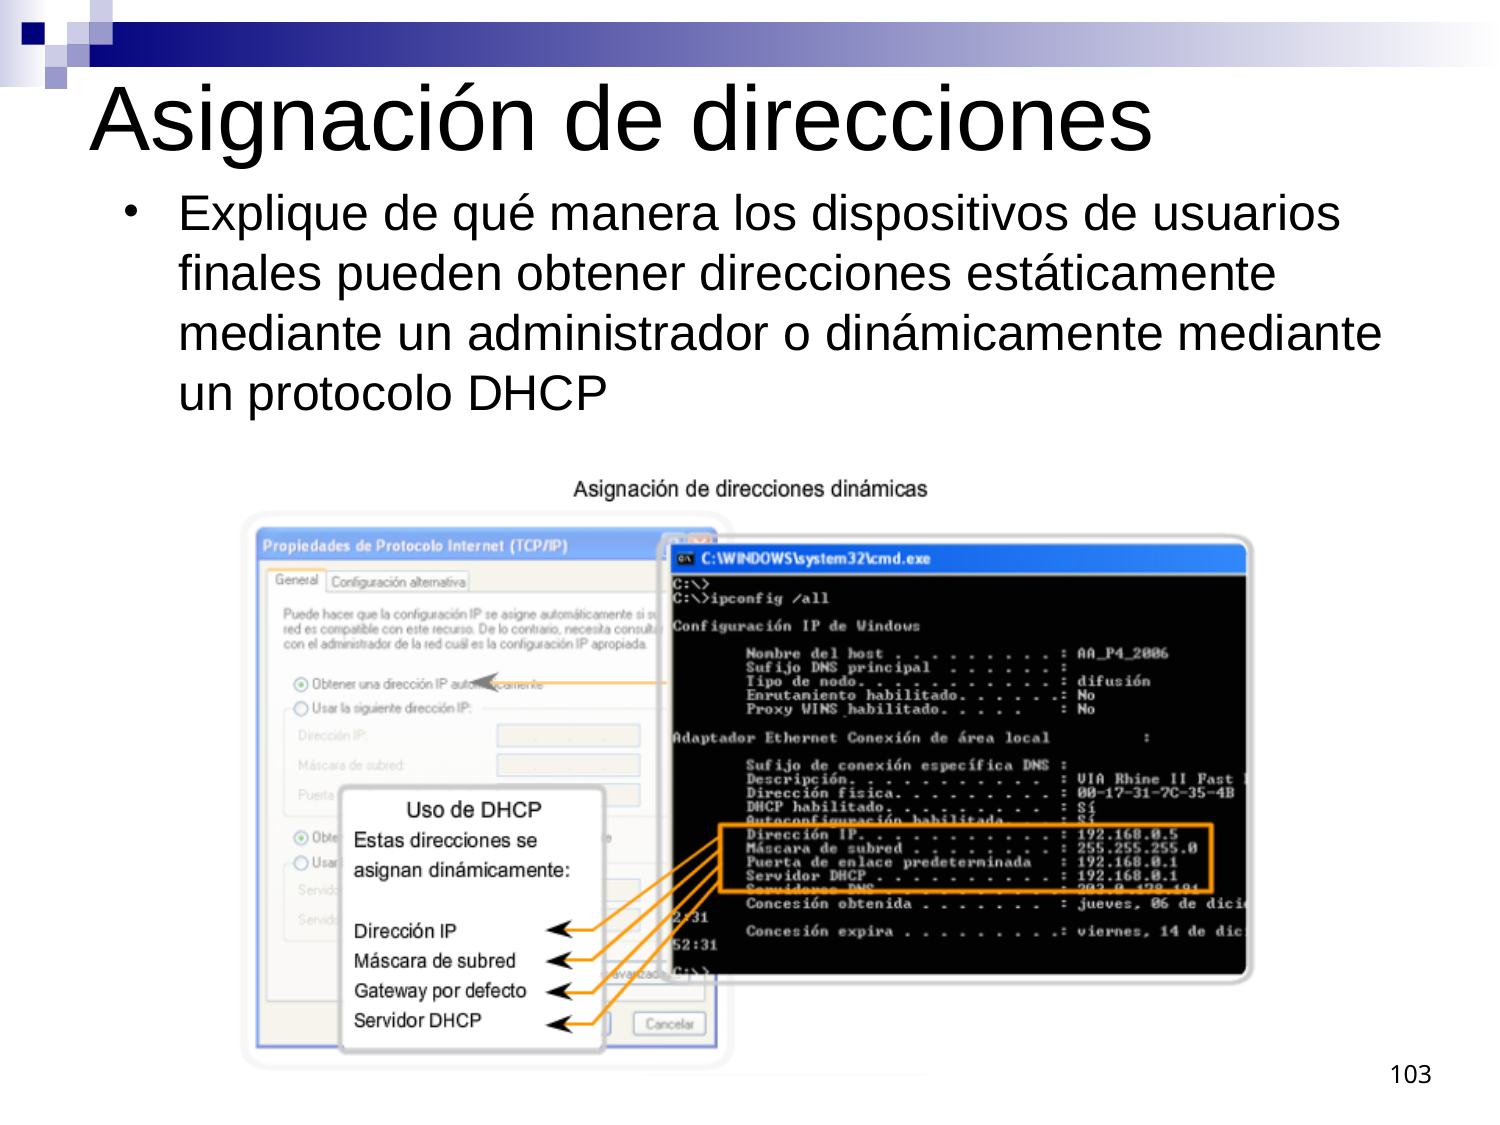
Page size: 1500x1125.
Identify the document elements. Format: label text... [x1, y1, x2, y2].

text_box [1074, 1025, 1447, 1101]
text_box Asignación de direcciones [75, 0, 1425, 232]
picture [232, 475, 1268, 1076]
text_box Explique de qué manera los dispositivos de usuarios finales pueden obtener direcciones estáticamente mediante un administrador o dinámicamente mediante un protocolo DHCP [107, 232, 1411, 429]
